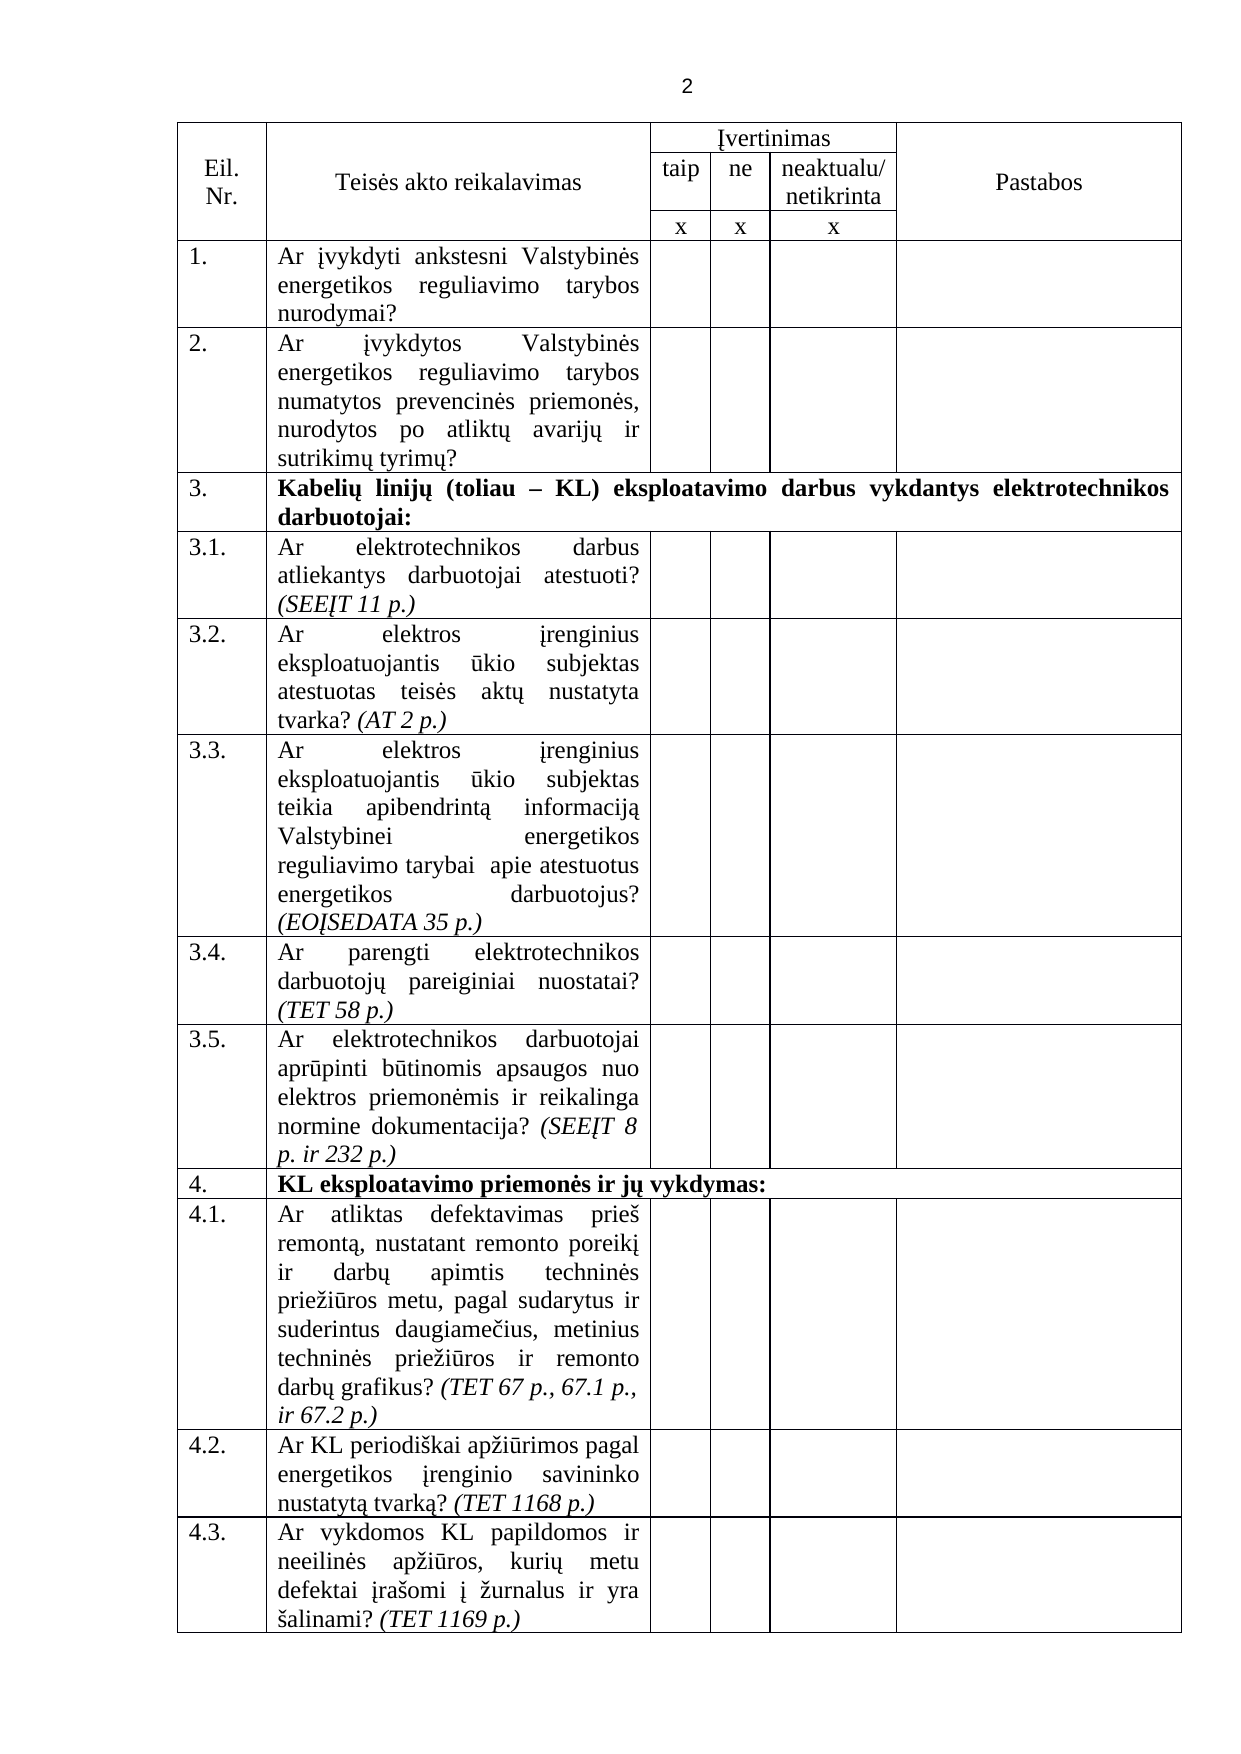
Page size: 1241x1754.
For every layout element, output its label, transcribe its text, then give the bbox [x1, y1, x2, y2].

table_cell Ar elektros įrenginius eksploatuojantis ūkio subjektas teikia apibendrintą informaciją Valstybinei energetikos reguliavimo tarybai apie atestuotus energetikos darbuotojus? (EOĮSEDATA 35 p.) [267, 735, 650, 936]
table_cell 3.5. [178, 1025, 266, 1168]
table_cell [897, 735, 1181, 936]
table_cell [651, 241, 710, 327]
table_cell neaktualu/ netikrinta [771, 153, 896, 210]
table_header Eil. Nr. [178, 123, 266, 240]
table_cell Kabelių linijų (toliau – KL) eksploatavimo darbus vykdantys elektrotechnikos darbuotojai: [267, 473, 1181, 531]
table_cell [711, 241, 769, 327]
table_cell Ar atliktas defektavimas prieš remontą, nustatant remonto poreikį ir darbų apimtis techninės priežiūros metu, pagal sudarytus ir suderintus daugiamečius, metinius techninės priežiūros ir remonto darbų grafikus? (TET 67 p., 67.1 p., ir 67.2 p.) [267, 1199, 650, 1429]
table_cell [711, 1430, 769, 1516]
table_cell [771, 1199, 896, 1429]
table_cell [711, 532, 769, 618]
table_header Pastabos [897, 123, 1181, 240]
table_cell [711, 328, 769, 472]
table_cell x [651, 211, 710, 240]
table_cell [771, 1430, 896, 1516]
table_cell Ar elektrotechnikos darbuotojai aprūpinti būtinomis apsaugos nuo elektros priemonėmis ir reikalinga normine dokumentacija? (SEEĮT 8 p. ir 232 p.) [267, 1025, 650, 1168]
table_cell [651, 735, 710, 936]
table_cell Ar KL periodiškai apžiūrimos pagal energetikos įrenginio savininko nustatytą tvarką? (TET 1168 p.) [267, 1430, 650, 1516]
table_cell taip [651, 153, 710, 210]
table_cell [651, 1025, 710, 1168]
table_cell Ar įvykdyti ankstesni Valstybinės energetikos reguliavimo tarybos nurodymai? [267, 241, 650, 327]
table_header Teisės akto reikalavimas [267, 123, 650, 240]
table_cell Ar elektros įrenginius eksploatuojantis ūkio subjektas atestuotas teisės aktų nustatyta tvarka? (AT 2 p.) [267, 619, 650, 734]
table_cell [771, 735, 896, 936]
table_cell 1. [178, 241, 266, 327]
table_cell [897, 619, 1181, 734]
table_cell Ar įvykdytos Valstybinės energetikos reguliavimo tarybos numatytos prevencinės priemonės, nurodytos po atliktų avarijų ir sutrikimų tyrimų? [267, 328, 650, 472]
table_cell [651, 328, 710, 472]
table_header Įvertinimas [651, 123, 896, 152]
table_cell [711, 619, 769, 734]
table_cell 3.4. [178, 937, 266, 1023]
table_cell [897, 1025, 1181, 1168]
table_cell 4.2. [178, 1430, 266, 1516]
table_cell Ar elektrotechnikos darbus atliekantys darbuotojai atestuoti? (SEEĮT 11 p.) [267, 532, 650, 618]
table_cell [897, 532, 1181, 618]
table_cell [651, 937, 710, 1023]
table_cell 4. [178, 1169, 266, 1198]
table_cell 3. [178, 473, 266, 531]
table_cell [771, 1518, 896, 1632]
table_cell [897, 241, 1181, 327]
table_cell x [711, 211, 769, 240]
table_cell [651, 619, 710, 734]
table_cell [711, 1025, 769, 1168]
table_cell [651, 532, 710, 618]
table_cell [711, 1199, 769, 1429]
table_cell [897, 1518, 1181, 1632]
table_cell 4.3. [178, 1518, 266, 1632]
table_cell Ar vykdomos KL papildomos ir neeilinės apžiūros, kurių metu defektai įrašomi į žurnalus ir yra šalinami? (TET 1169 p.) [267, 1518, 650, 1632]
table_cell [711, 1518, 769, 1632]
table_cell [897, 937, 1181, 1023]
table_cell [711, 735, 769, 936]
table_cell [651, 1518, 710, 1632]
table_cell 3.3. [178, 735, 266, 936]
table_cell 3.1. [178, 532, 266, 618]
table_cell [771, 937, 896, 1023]
table_cell KL eksploatavimo priemonės ir jų vykdymas: [267, 1169, 1181, 1198]
table_cell [771, 532, 896, 618]
table_cell [651, 1199, 710, 1429]
table_cell [771, 619, 896, 734]
table_cell [897, 1199, 1181, 1429]
table_cell Ar parengti elektrotechnikos darbuotojų pareiginiai nuostatai? (TET 58 p.) [267, 937, 650, 1023]
table_cell 2. [178, 328, 266, 472]
table_cell [771, 241, 896, 327]
table_cell x [771, 211, 896, 240]
table_cell 3.2. [178, 619, 266, 734]
table_cell [897, 328, 1181, 472]
table_cell [771, 1025, 896, 1168]
table_cell [897, 1430, 1181, 1516]
table_cell [651, 1430, 710, 1516]
table_cell 4.1. [178, 1199, 266, 1429]
table_cell ne [711, 153, 769, 210]
table_cell [711, 937, 769, 1023]
table_cell [771, 328, 896, 472]
